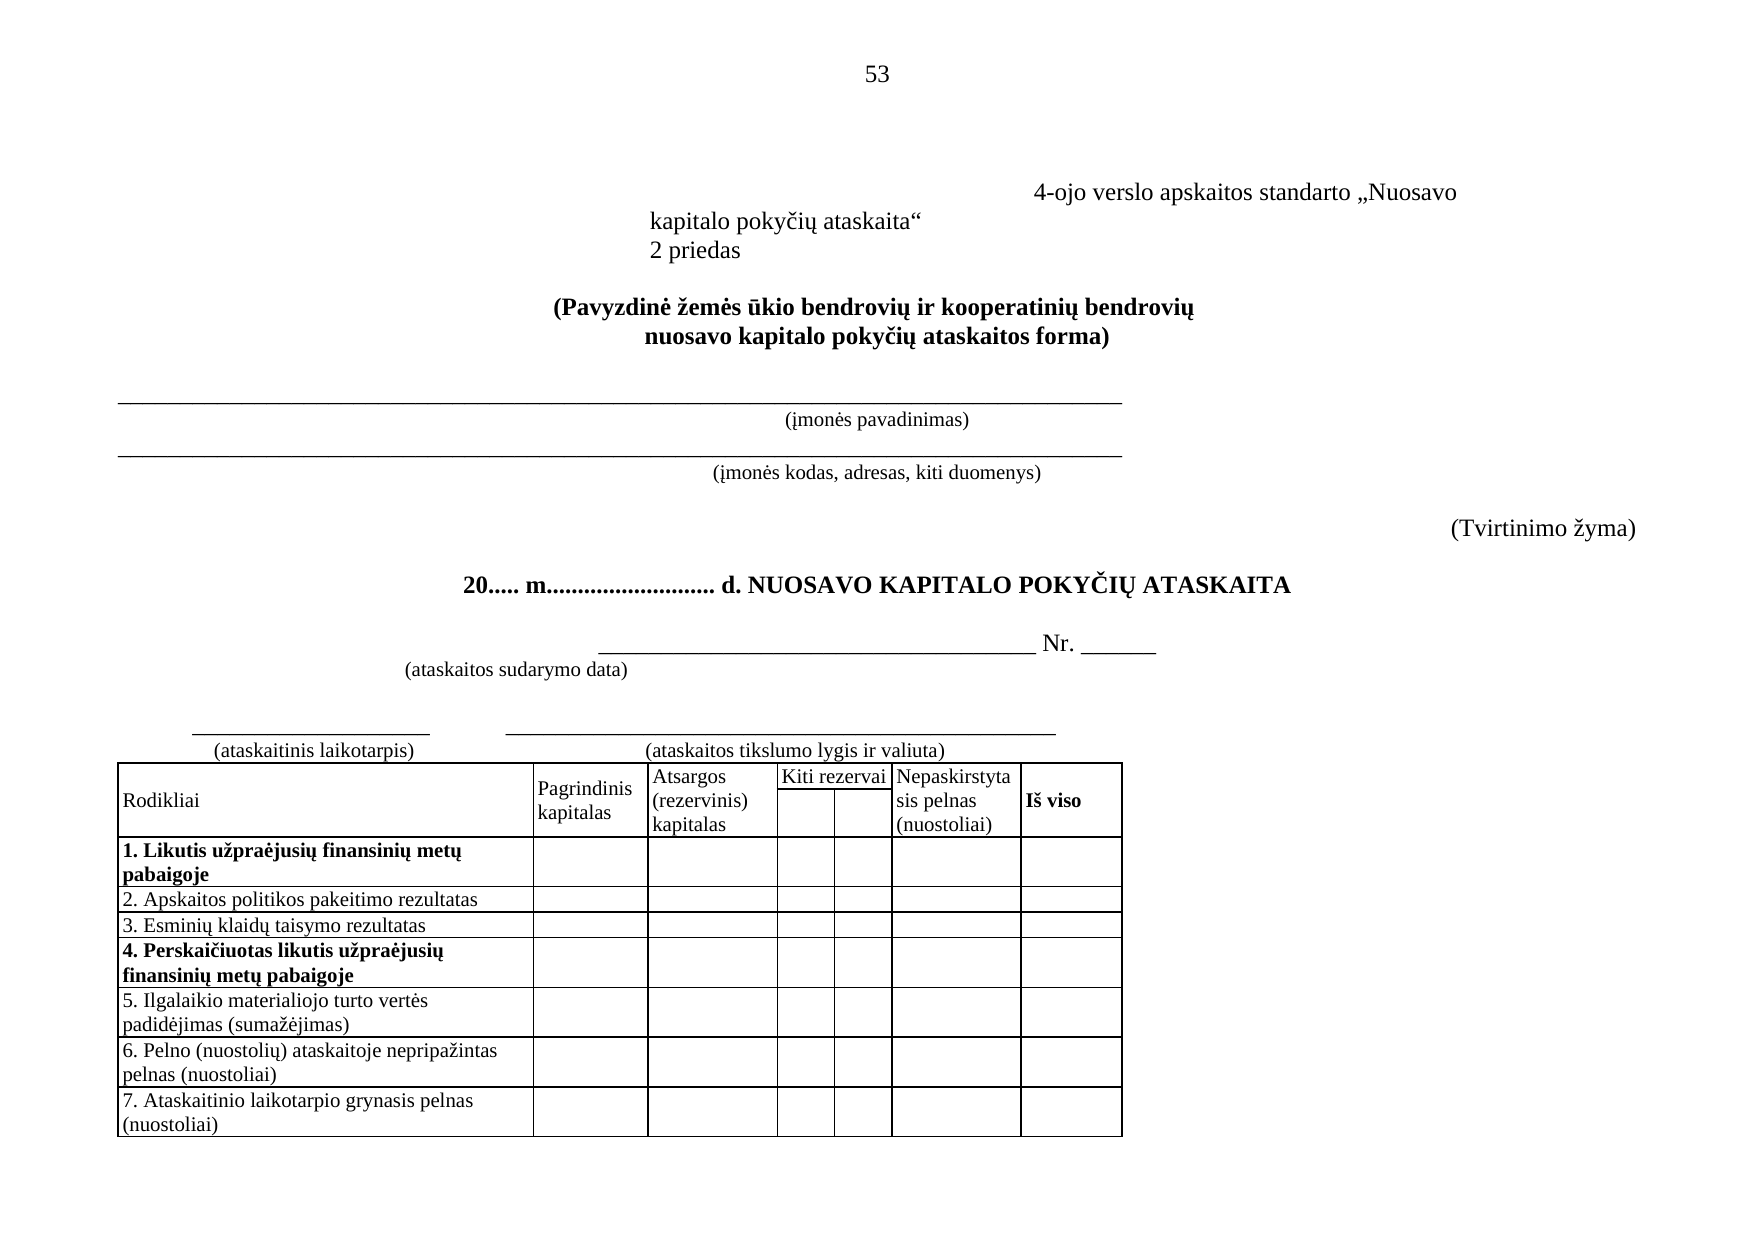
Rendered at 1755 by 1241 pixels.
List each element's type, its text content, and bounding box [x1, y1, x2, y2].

table_cell 7. Ataskaitinio laikotarpio grynasis pelnas (nuostoliai) [119, 1088, 533, 1136]
table_cell [893, 988, 1020, 1036]
table_cell [649, 938, 777, 987]
table_cell [778, 1038, 834, 1086]
table_cell [893, 1038, 1020, 1086]
table_cell [534, 838, 647, 886]
table_header Kiti rezervai [778, 764, 891, 788]
table_cell [893, 1088, 1020, 1136]
text (Tvirtinimo žyma) [118, 513, 1636, 542]
table_header Atsargos (rezervinis) kapitalas [649, 764, 777, 836]
table_cell [534, 887, 647, 911]
table_cell [778, 988, 834, 1036]
table_cell [778, 838, 834, 886]
table_cell [1022, 887, 1121, 911]
text ___________________________________ Nr. ______ [118, 628, 1636, 657]
text (įmonės kodas, adresas, kiti duomenys) [118, 460, 1636, 484]
table_cell [893, 887, 1020, 911]
text ___________________ ____________________________________________ [118, 709, 1636, 738]
table_cell 6. Pelno (nuostolių) ataskaitoje nepripažintas pelnas (nuostoliai) [119, 1038, 533, 1086]
table_cell [778, 913, 834, 937]
table_cell [649, 838, 777, 886]
table_cell [1022, 913, 1121, 937]
table_cell [835, 913, 891, 937]
table_cell [778, 790, 834, 836]
table_cell [1022, 1088, 1121, 1136]
table_cell [835, 988, 891, 1036]
table_cell [649, 1088, 777, 1136]
table_cell [778, 938, 834, 987]
text 4-ojo verslo apskaitos standarto „Nuosavo [650, 177, 1636, 206]
text kapitalo pokyčių ataskaita“ [118, 206, 1636, 235]
table_cell [893, 938, 1020, 987]
table_cell [1022, 938, 1121, 987]
text 20..... m........................... d. NUOSAVO KAPITALO POKYČIŲ ATASKAITA [118, 570, 1636, 599]
table_cell [835, 838, 891, 886]
table_cell 3. Esminių klaidų taisymo rezultatas [119, 913, 533, 937]
table_cell [649, 988, 777, 1036]
text (ataskaitinis laikotarpis) (ataskaitos tikslumo lygis ir valiuta) [118, 738, 1636, 762]
table_cell [1022, 838, 1121, 886]
table_cell [835, 938, 891, 987]
table_cell [1022, 988, 1121, 1036]
table_header Iš viso [1022, 764, 1121, 836]
table_header Rodikliai [119, 764, 533, 836]
text 2 priedas [118, 235, 1636, 263]
table_cell 4. Perskaičiuotas likutis užpraėjusių finansinių metų pabaigoje [119, 938, 533, 987]
table_cell [893, 838, 1020, 886]
table_cell [534, 1088, 647, 1136]
table_cell [835, 1038, 891, 1086]
table_cell [649, 913, 777, 937]
table_cell 5. Ilgalaikio materialiojo turto vertės padidėjimas (sumažėjimas) [119, 988, 533, 1036]
table_cell [534, 938, 647, 987]
table_cell [534, 1038, 647, 1086]
table_cell [1022, 1038, 1121, 1086]
table_header Nepaskirstytasis pelnas (nuostoliai) [893, 764, 1020, 836]
table_cell [835, 790, 891, 836]
table_cell [835, 887, 891, 911]
text (Pavyzdinė žemės ūkio bendrovių ir kooperatinių bendrovių nuosavo kapitalo pokyčių ataskaitos forma) [118, 292, 1636, 350]
table_cell [534, 988, 647, 1036]
table_header Pagrindinis kapitalas [534, 764, 647, 836]
table_cell [649, 1038, 777, 1086]
table_cell 2. Apskaitos politikos pakeitimo rezultatas [119, 887, 533, 911]
text (ataskaitos sudarymo data) [331, 657, 1636, 681]
table_cell 1. Likutis užpraėjusių finansinių metų pabaigoje [119, 838, 533, 886]
table_cell [778, 887, 834, 911]
table_cell [778, 1088, 834, 1136]
table_cell [835, 1088, 891, 1136]
table_cell [534, 913, 647, 937]
table_cell [893, 913, 1020, 937]
text (įmonės pavadinimas) [118, 407, 1636, 431]
table_cell [649, 887, 777, 911]
